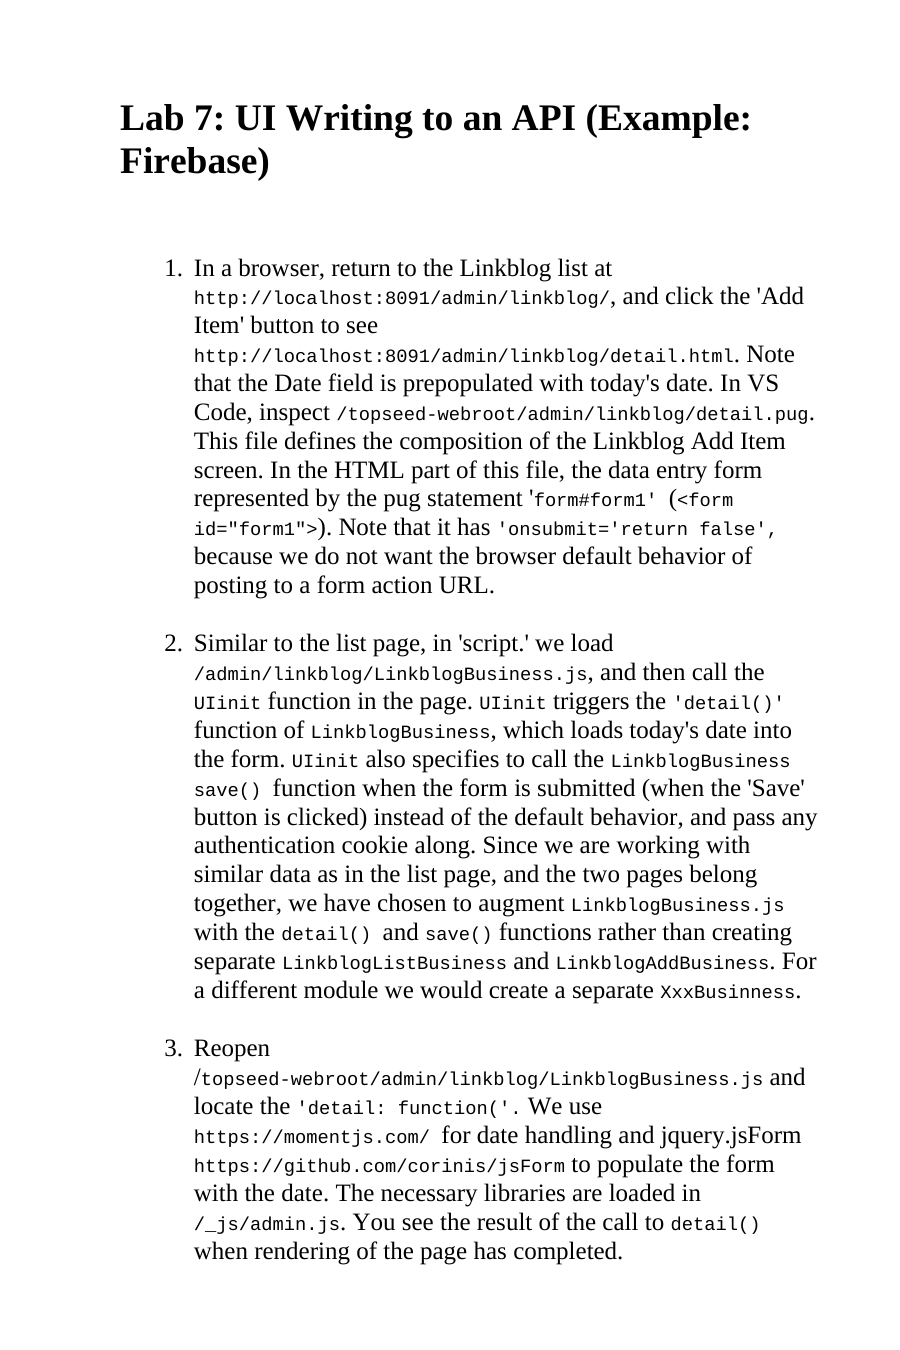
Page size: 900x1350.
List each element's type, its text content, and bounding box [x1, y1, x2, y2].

list Similar to the list page, in 'script.' we load /admin/linkblog/LinkblogBusiness.js, and then call the UIinit function in the page. UIinit triggers the 'detail()' function of LinkblogBusiness, which loads today's date into the form. UIinit also specifies to call the LinkblogBusiness save() function when the form is submitted (when the 'Save' button is clicked) instead of the default behavior, and pass any authentication cookie along. Since we are working with similar data as in the list page, and the two pages belong together, we have chosen to augment LinkblogBusiness.js with the detail() and save() functions rather than creating separate LinkblogListBusiness and LinkblogAddBusiness. For a different module we would create a separate XxxBusinness. [164, 628, 825, 1004]
list In a browser, return to the Linkblog list at http://localhost:8091/admin/linkblog/, and click the 'Add Item' button to see http://localhost:8091/admin/linkblog/detail.html. Note that the Date field is prepopulated with today's date. In VS Code, inspect /topseed-webroot/admin/linkblog/detail.pug. This file defines the composition of the Linkblog Add Item screen. In the HTML part of this file, the data entry form represented by the pug statement 'form#form1' (<form id="form1">). Note that it has 'onsubmit='return false', because we do not want the browser default behavior of posting to a form action URL. [164, 253, 825, 599]
list Reopen /topseed-webroot/admin/linkblog/LinkblogBusiness.js and locate the 'detail: function('. We use https://momentjs.com/ for date handling and jquery.jsForm https://github.com/corinis/jsForm to populate the form with the date. The necessary libraries are loaded in /_js/admin.js. You see the result of the call to detail() when rendering of the page has completed. [164, 1033, 825, 1264]
subtitle Lab 7: UI Writing to an API (Example: Firebase) [120, 96, 825, 182]
